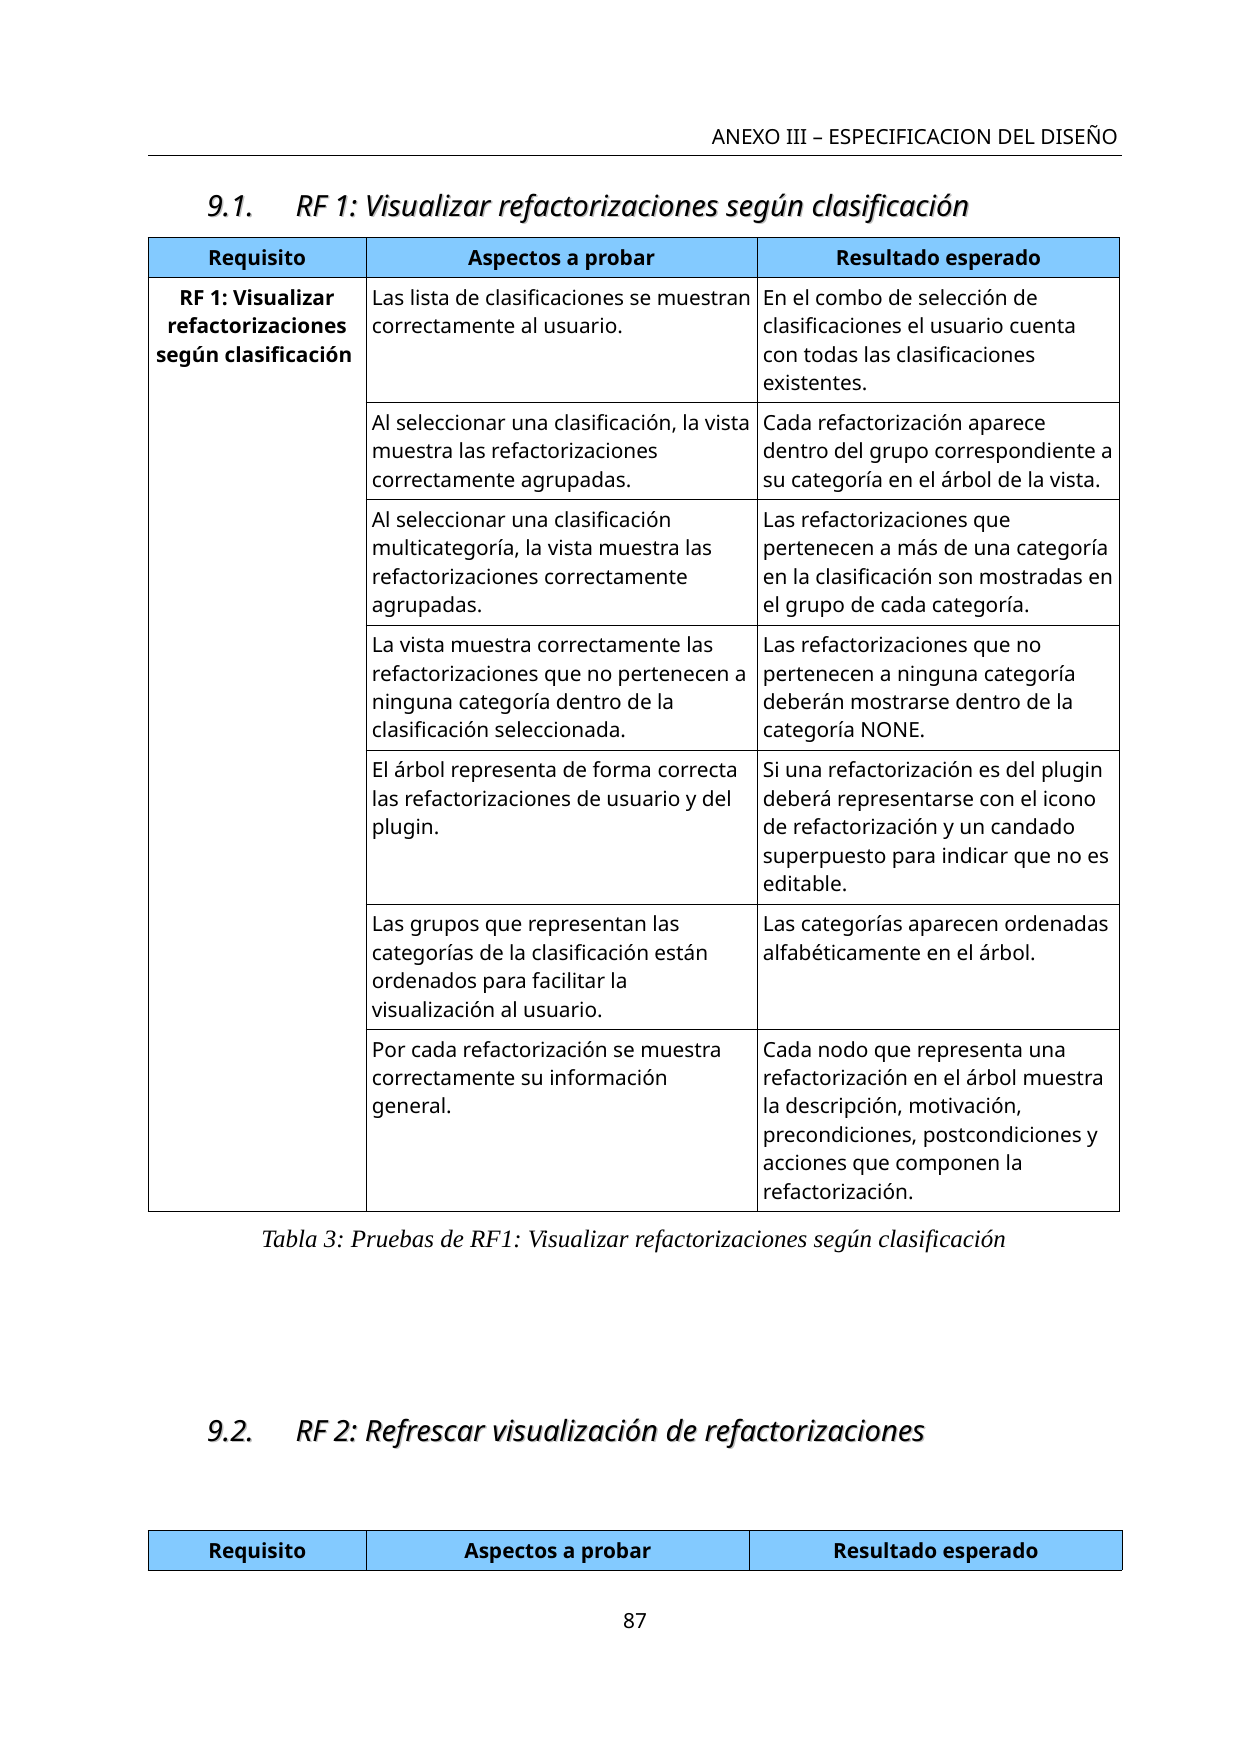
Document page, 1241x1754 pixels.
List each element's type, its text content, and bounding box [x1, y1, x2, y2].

table_cell Al seleccionar una clasificación, la vista muestra las refactorizaciones correctamente agrupadas. [367, 403, 757, 499]
table_cell Si una refactorización es del plugin deberá representarse con el icono de refactorización y un candado superpuesto para indicar que no es editable. [758, 751, 1119, 903]
table_cell Al seleccionar una clasificación multicategoría, la vista muestra las refactorizaciones correctamente agrupadas. [367, 500, 757, 624]
table_cell Las refactorizaciones que pertenecen a más de una categoría en la clasificación son mostradas en el grupo de cada categoría. [758, 500, 1119, 624]
table_header Requisito [149, 1531, 366, 1570]
subtitle RF 2: Refrescar visualización de refactorizaciones [207, 1410, 1122, 1450]
table_header Aspectos a probar [367, 1531, 749, 1570]
table_header Requisito [149, 238, 366, 277]
table_cell En el combo de selección de clasificaciones el usuario cuenta con todas las clasificaciones existentes. [758, 278, 1119, 402]
table_cell Las categorías aparecen ordenadas alfabéticamente en el árbol. [758, 905, 1119, 1029]
table_header Resultado esperado [758, 238, 1119, 277]
text Tabla 3: Pruebas de RF1: Visualizar refactorizaciones según clasificación [148, 1224, 1122, 1252]
table_header Aspectos a probar [367, 238, 757, 277]
table_cell Las lista de clasificaciones se muestran correctamente al usuario. [367, 278, 757, 402]
table_header Resultado esperado [750, 1531, 1122, 1570]
table_cell El árbol representa de forma correcta las refactorizaciones de usuario y del plugin. [367, 751, 757, 903]
table_cell Cada nodo que representa una refactorización en el árbol muestra la descripción, motivación, precondiciones, postcondiciones y acciones que componen la refactorización. [758, 1030, 1119, 1211]
table_cell RF 1: Visualizar refactorizaciones según clasificación [149, 278, 366, 1211]
table_cell Las grupos que representan las categorías de la clasificación están ordenados para facilitar la visualización al usuario. [367, 905, 757, 1029]
table_cell Las refactorizaciones que no pertenecen a ninguna categoría deberán mostrarse dentro de la categoría NONE. [758, 626, 1119, 750]
subtitle RF 1: Visualizar refactorizaciones según clasificación [207, 185, 1122, 224]
table_cell La vista muestra correctamente las refactorizaciones que no pertenecen a ninguna categoría dentro de la clasificación seleccionada. [367, 626, 757, 750]
table_cell Por cada refactorización se muestra correctamente su información general. [367, 1030, 757, 1211]
table_cell Cada refactorización aparece dentro del grupo correspondiente a su categoría en el árbol de la vista. [758, 403, 1119, 499]
